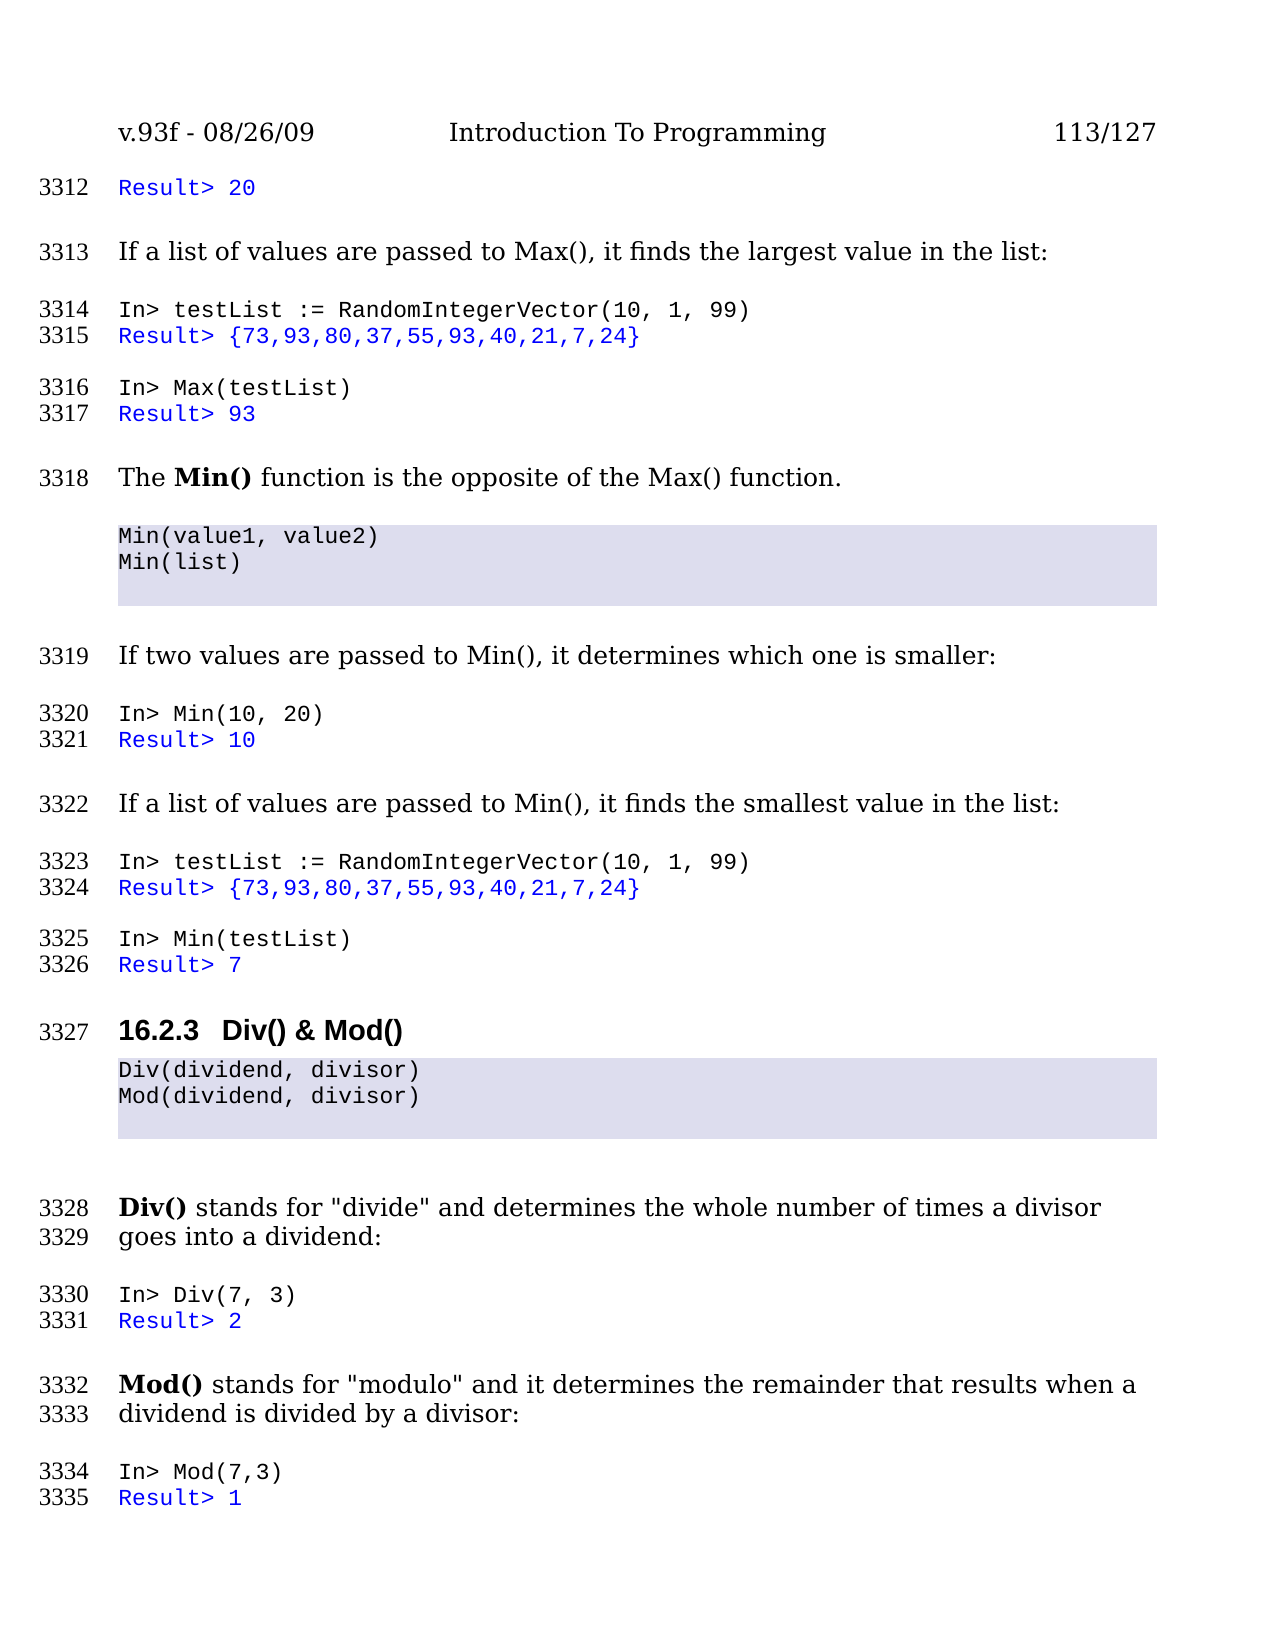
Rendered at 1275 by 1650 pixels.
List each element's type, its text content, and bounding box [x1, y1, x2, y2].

subtitle Div() & Mod() [118, 1013, 1157, 1046]
text In> testList := RandomIntegerVector(10, 1, 99) [118, 850, 1157, 876]
table_header Min(value1, value2) Min(list) [118, 525, 1157, 606]
text In> Max(testList) [118, 377, 1157, 402]
text Result> 1 [118, 1486, 1157, 1512]
text In> Min(testList) [118, 928, 1157, 954]
text Result> 10 [118, 728, 1157, 754]
text Result> 20 [118, 177, 1157, 203]
text Result> {73,93,80,37,55,93,40,21,7,24} [118, 876, 1157, 902]
text Result> 93 [118, 402, 1157, 428]
text The Min() function is the opposite of the Max() function. [118, 463, 1157, 493]
text If a list of values are passed to Min(), it finds the smallest value in the list: [118, 789, 1157, 818]
text In> Mod(7,3) [118, 1461, 1157, 1486]
text Result> 2 [118, 1309, 1157, 1335]
text In> testList := RandomIntegerVector(10, 1, 99) [118, 299, 1157, 325]
text If a list of values are passed to Max(), it finds the largest value in the list: [118, 238, 1157, 267]
text In> Min(10, 20) [118, 702, 1157, 728]
text Div() stands for "divide" and determines the whole number of times a divisor goes into a dividend: [118, 1193, 1157, 1251]
table_header Div(dividend, divisor) Mod(dividend, divisor) [118, 1058, 1157, 1139]
text Result> {73,93,80,37,55,93,40,21,7,24} [118, 325, 1157, 351]
text Mod() stands for "modulo" and it determines the remainder that results when a dividend is divided by a divisor: [118, 1370, 1157, 1428]
text If two values are passed to Min(), it determines which one is smaller: [118, 641, 1157, 670]
text In> Div(7, 3) [118, 1283, 1157, 1309]
text Result> 7 [118, 954, 1157, 980]
